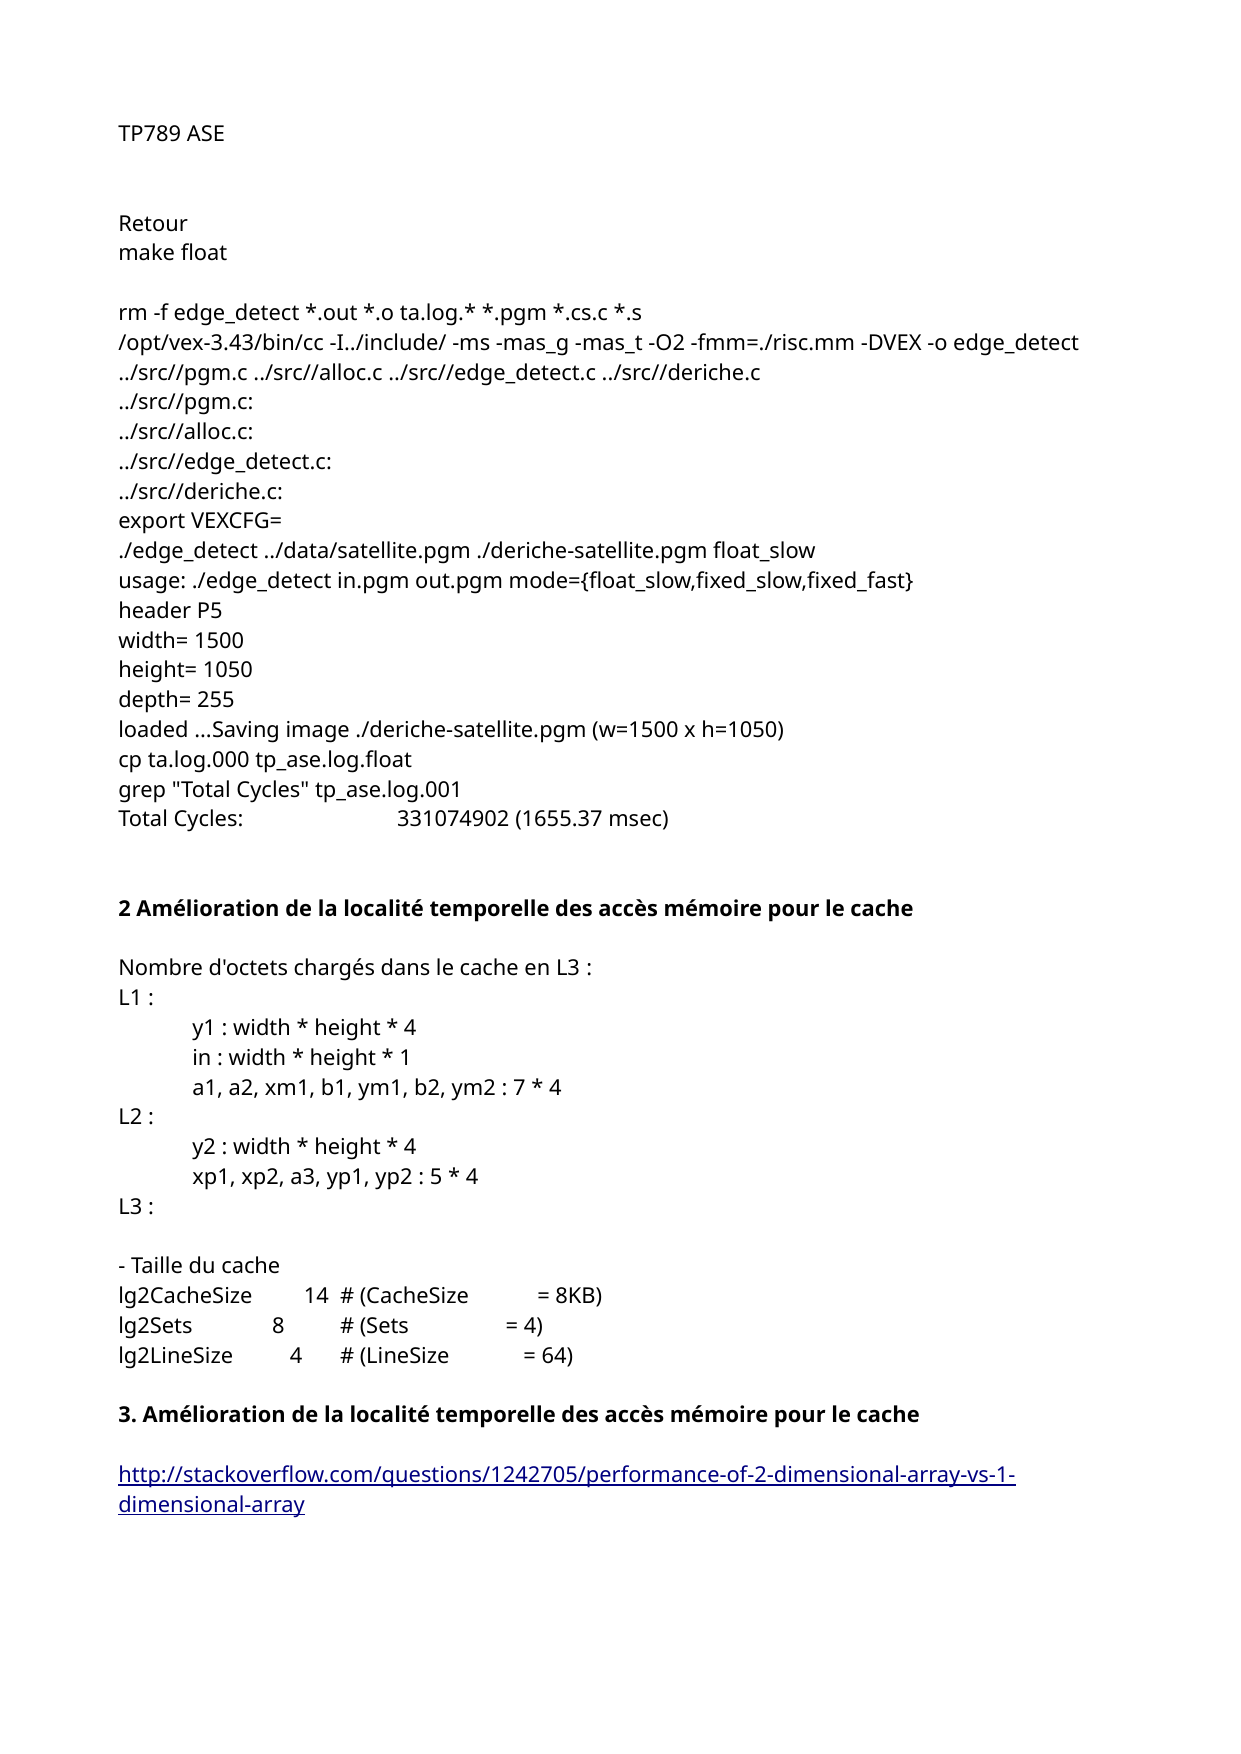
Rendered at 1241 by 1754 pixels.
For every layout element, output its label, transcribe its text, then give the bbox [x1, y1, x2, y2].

text cp ta.log.000 tp_ase.log.float [118, 744, 1122, 773]
text depth= 255 [118, 684, 1122, 714]
text usage: ./edge_detect in.pgm out.pgm mode={float_slow,fixed_slow,fixed_fast} [118, 565, 1122, 595]
text height= 1050 [118, 654, 1122, 684]
text - Taille du cache [118, 1250, 1122, 1280]
text http://stackoverflow.com/questions/1242705/performance-of-2-dimensional-array-vs-1-dimensional-array [118, 1459, 1122, 1518]
text loaded ...Saving image ./deriche-satellite.pgm (w=1500 x h=1050) [118, 714, 1122, 744]
text 3. Amélioration de la localité temporelle des accès mémoire pour le cache [118, 1399, 1122, 1429]
text a1, a2, xm1, b1, ym1, b2, ym2 : 7 * 4 [118, 1071, 1122, 1101]
text export VEXCFG= [118, 505, 1122, 535]
text header P5 [118, 595, 1122, 624]
text rm -f edge_detect *.out *.o ta.log.* *.pgm *.cs.c *.s [118, 297, 1122, 327]
text Retour [118, 207, 1122, 237]
text ../src//pgm.c: [118, 386, 1122, 416]
text ./edge_detect ../data/satellite.pgm ./deriche-satellite.pgm float_slow [118, 535, 1122, 565]
text /opt/vex-3.43/bin/cc -I../include/ -ms -mas_g -mas_t -O2 -fmm=./risc.mm -DVEX -o edge_detect ../src//pgm.c ../src//alloc.c ../src//edge_detect.c ../src//deriche.c [118, 327, 1122, 386]
text Nombre d'octets chargés dans le cache en L3 : [118, 952, 1122, 982]
text 2 Amélioration de la localité temporelle des accès mémoire pour le cache [118, 893, 1122, 922]
text grep "Total Cycles" tp_ase.log.001 [118, 773, 1122, 803]
text y1 : width * height * 4 [118, 1012, 1122, 1042]
text make float [118, 237, 1122, 267]
text L2 : [118, 1101, 1122, 1131]
text L3 : [118, 1191, 1122, 1220]
text lg2CacheSize 14 # (CacheSize = 8KB) [118, 1280, 1122, 1310]
text ../src//edge_detect.c: [118, 446, 1122, 476]
text Total Cycles: 331074902 (1655.37 msec) [118, 803, 1122, 833]
text TP789 ASE [118, 118, 1122, 148]
text L1 : [118, 982, 1122, 1012]
text lg2LineSize 4 # (LineSize = 64) [118, 1339, 1122, 1369]
text lg2Sets 8 # (Sets = 4) [118, 1310, 1122, 1339]
text width= 1500 [118, 624, 1122, 654]
text xp1, xp2, a3, yp1, yp2 : 5 * 4 [118, 1161, 1122, 1191]
text y2 : width * height * 4 [118, 1131, 1122, 1161]
text ../src//alloc.c: [118, 416, 1122, 446]
text in : width * height * 1 [118, 1042, 1122, 1071]
text ../src//deriche.c: [118, 476, 1122, 505]
